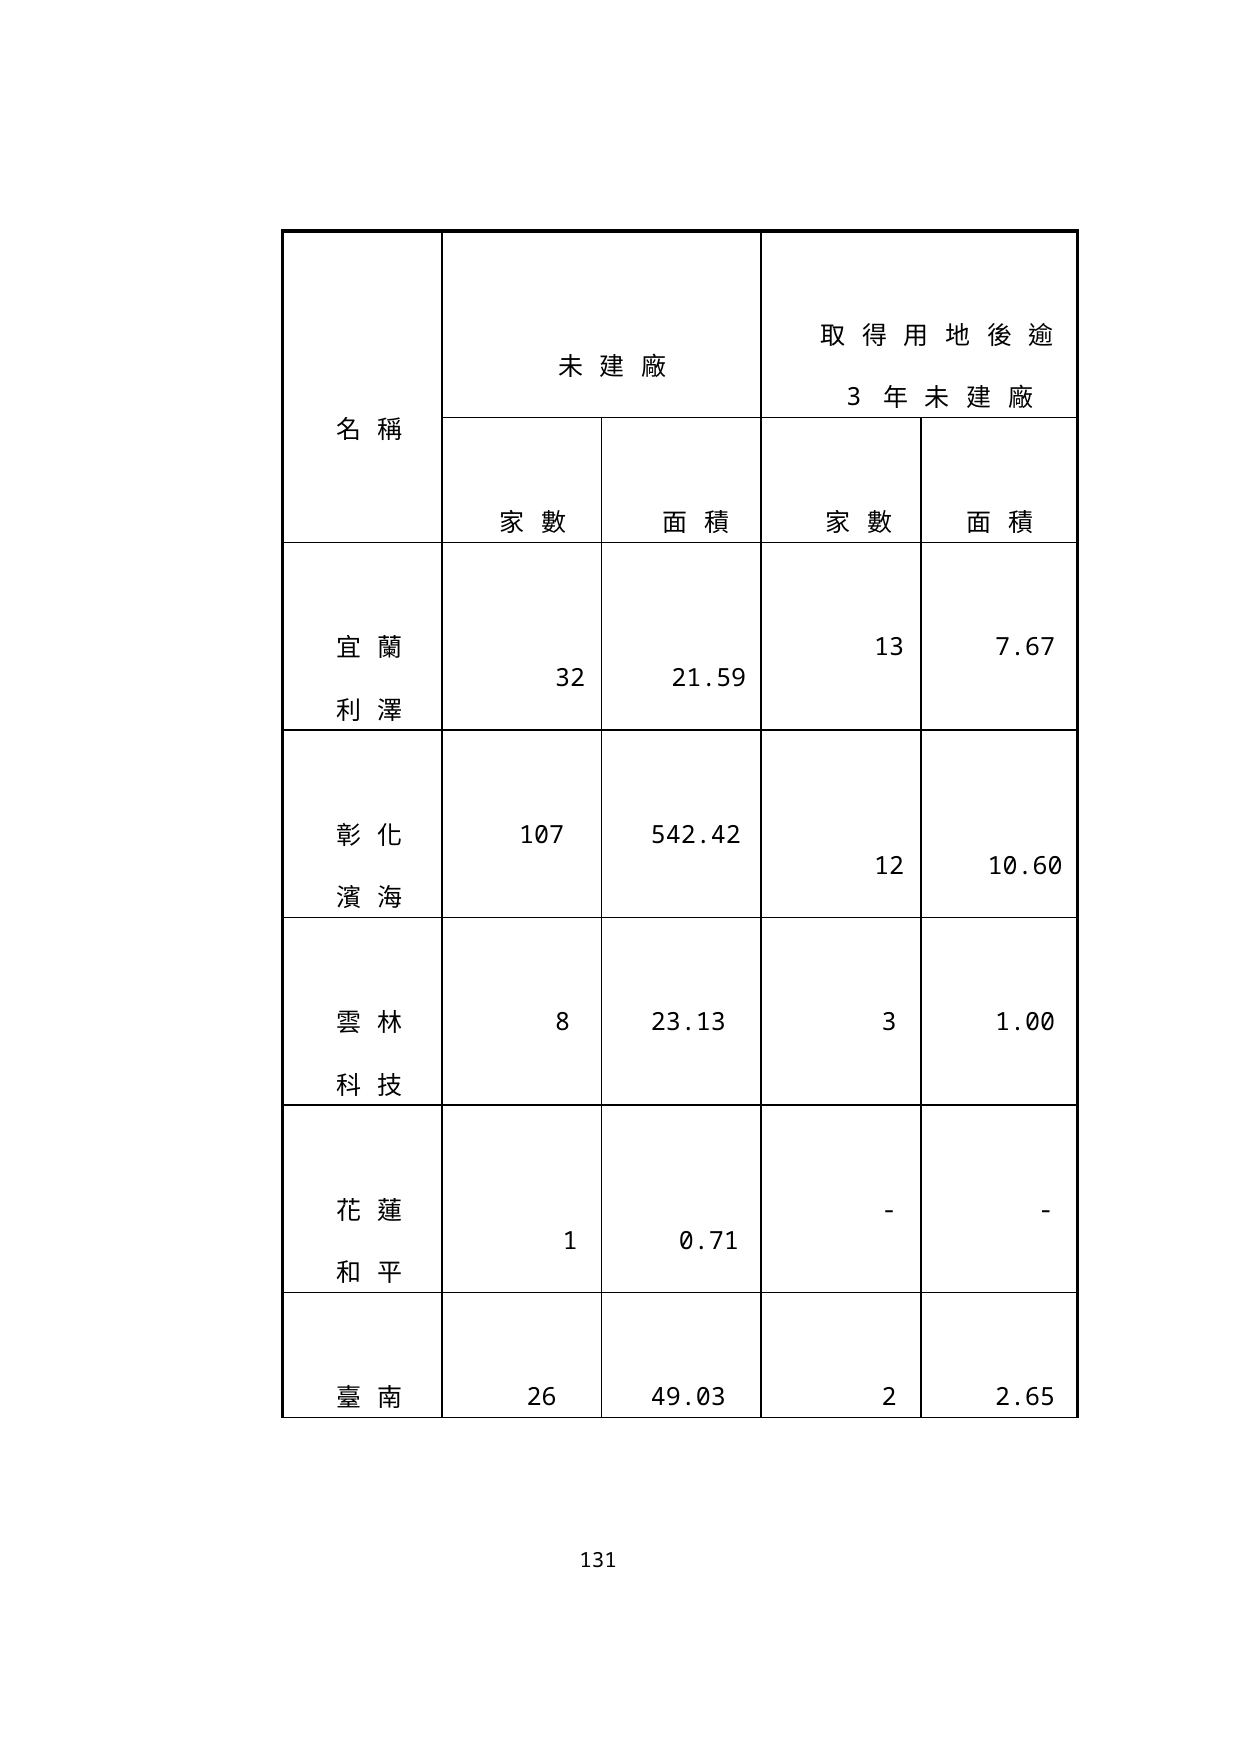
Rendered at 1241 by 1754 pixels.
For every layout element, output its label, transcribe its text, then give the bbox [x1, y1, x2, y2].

table_cell 7.67 [922, 543, 1076, 729]
table_header 取得用地後逾3年未建廠 [762, 233, 1076, 417]
table_cell 家數 [443, 418, 601, 542]
table_cell 8 [443, 918, 601, 1104]
table_cell 542.42 [602, 731, 760, 917]
table_cell 面積 [922, 418, 1076, 542]
table_cell 2.65 [922, 1293, 1076, 1417]
table_cell 21.59 [602, 543, 760, 729]
table_header 未建廠 [443, 233, 760, 417]
table_cell 家數 [762, 418, 920, 542]
table_cell 臺南 [284, 1293, 441, 1417]
table_cell 宜蘭利澤 [284, 543, 441, 729]
table_cell - [762, 1106, 920, 1292]
table_cell 1 [443, 1106, 601, 1292]
table_cell 雲林科技 [284, 918, 441, 1104]
table_cell 13 [762, 543, 920, 729]
table_cell 49.03 [602, 1293, 760, 1417]
table_cell 面積 [602, 418, 760, 542]
table_cell 0.71 [602, 1106, 760, 1292]
table_cell 彰化濱海 [284, 731, 441, 917]
table_cell 107 [443, 731, 601, 917]
table_cell - [922, 1106, 1076, 1292]
table_cell 23.13 [602, 918, 760, 1104]
table_cell 26 [443, 1293, 601, 1417]
table_cell 花蓮和平 [284, 1106, 441, 1292]
table_cell 2 [762, 1293, 920, 1417]
table_cell 10.60 [922, 731, 1076, 917]
table_cell 1.00 [922, 918, 1076, 1104]
table_cell 12 [762, 731, 920, 917]
table_cell 32 [443, 543, 601, 729]
table_cell 3 [762, 918, 920, 1104]
table_header 名稱 [284, 233, 441, 542]
